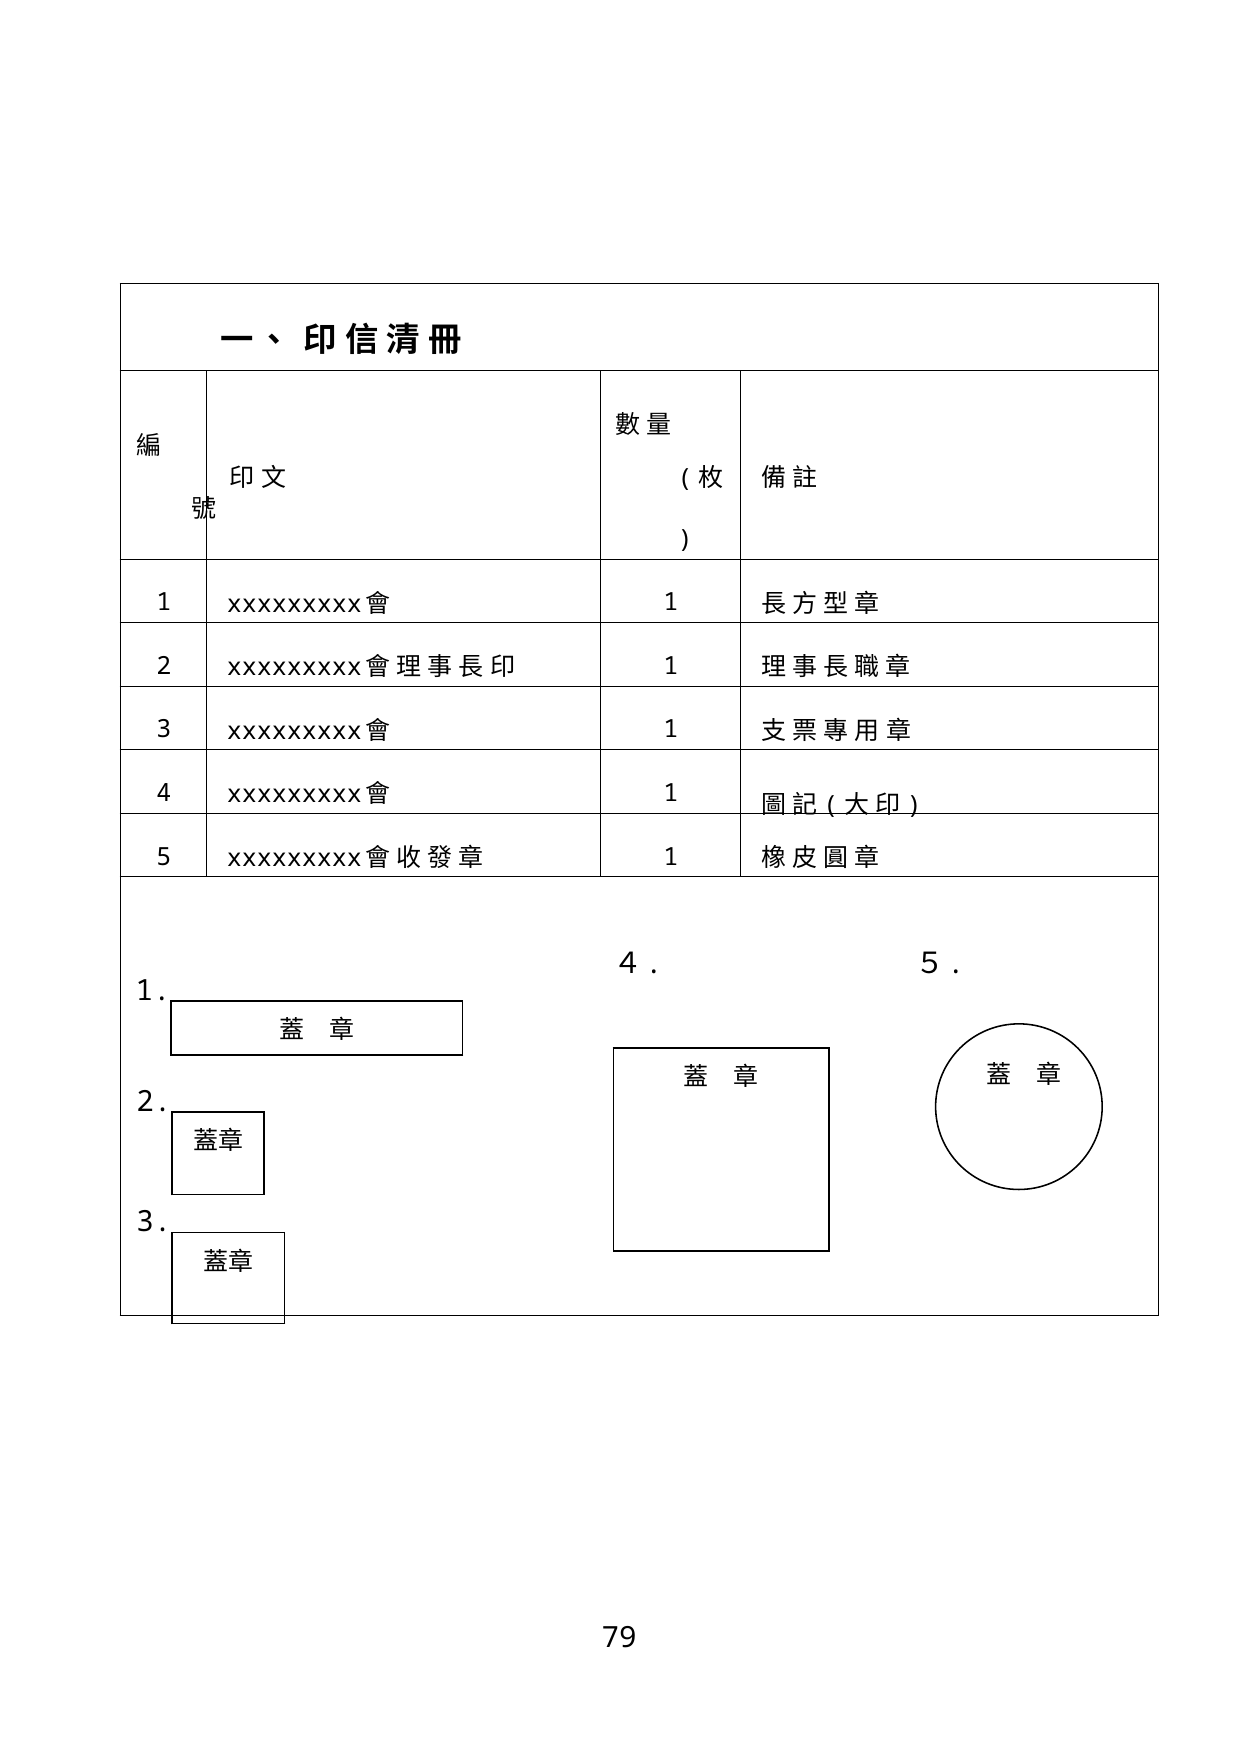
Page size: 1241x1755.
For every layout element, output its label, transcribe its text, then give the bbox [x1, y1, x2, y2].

table_cell ５. [898, 877, 1158, 1315]
table_cell 橡皮圓章 [741, 814, 1158, 876]
table_cell xxxxxxxxx會收發章 [207, 814, 600, 876]
table_cell 支票專用章 [741, 687, 1158, 749]
table_header 一、印信清冊 [121, 284, 1158, 370]
table_cell 印文 [207, 371, 600, 558]
table_cell xxxxxxxxx會理事長印 [207, 623, 600, 686]
table_cell 圖記(大印) [741, 750, 1158, 813]
table_cell 1 [601, 687, 740, 749]
table_cell xxxxxxxxx會 [207, 687, 600, 749]
table_cell 1 [121, 560, 206, 622]
table_cell 編號 [121, 371, 206, 558]
table_cell xxxxxxxxx會 [207, 750, 600, 813]
table_cell 3 [121, 687, 206, 749]
table_cell xxxxxxxxx會 [207, 560, 600, 622]
table_cell 4 [121, 750, 206, 813]
table_cell 5 [121, 814, 206, 876]
table_cell ４. [600, 877, 898, 1315]
table_cell 備註 [741, 371, 1158, 558]
table_cell 1 [601, 814, 740, 876]
table_cell 理事長職章 [741, 623, 1158, 686]
table_cell 1. 2. 3. [121, 877, 600, 1315]
table_cell 長方型章 [741, 560, 1158, 622]
table_cell 1 [601, 623, 740, 686]
table_cell 1 [601, 560, 740, 622]
table_cell 2 [121, 623, 206, 686]
table_cell 1 [601, 750, 740, 813]
table_cell 數量(枚) [601, 371, 740, 558]
